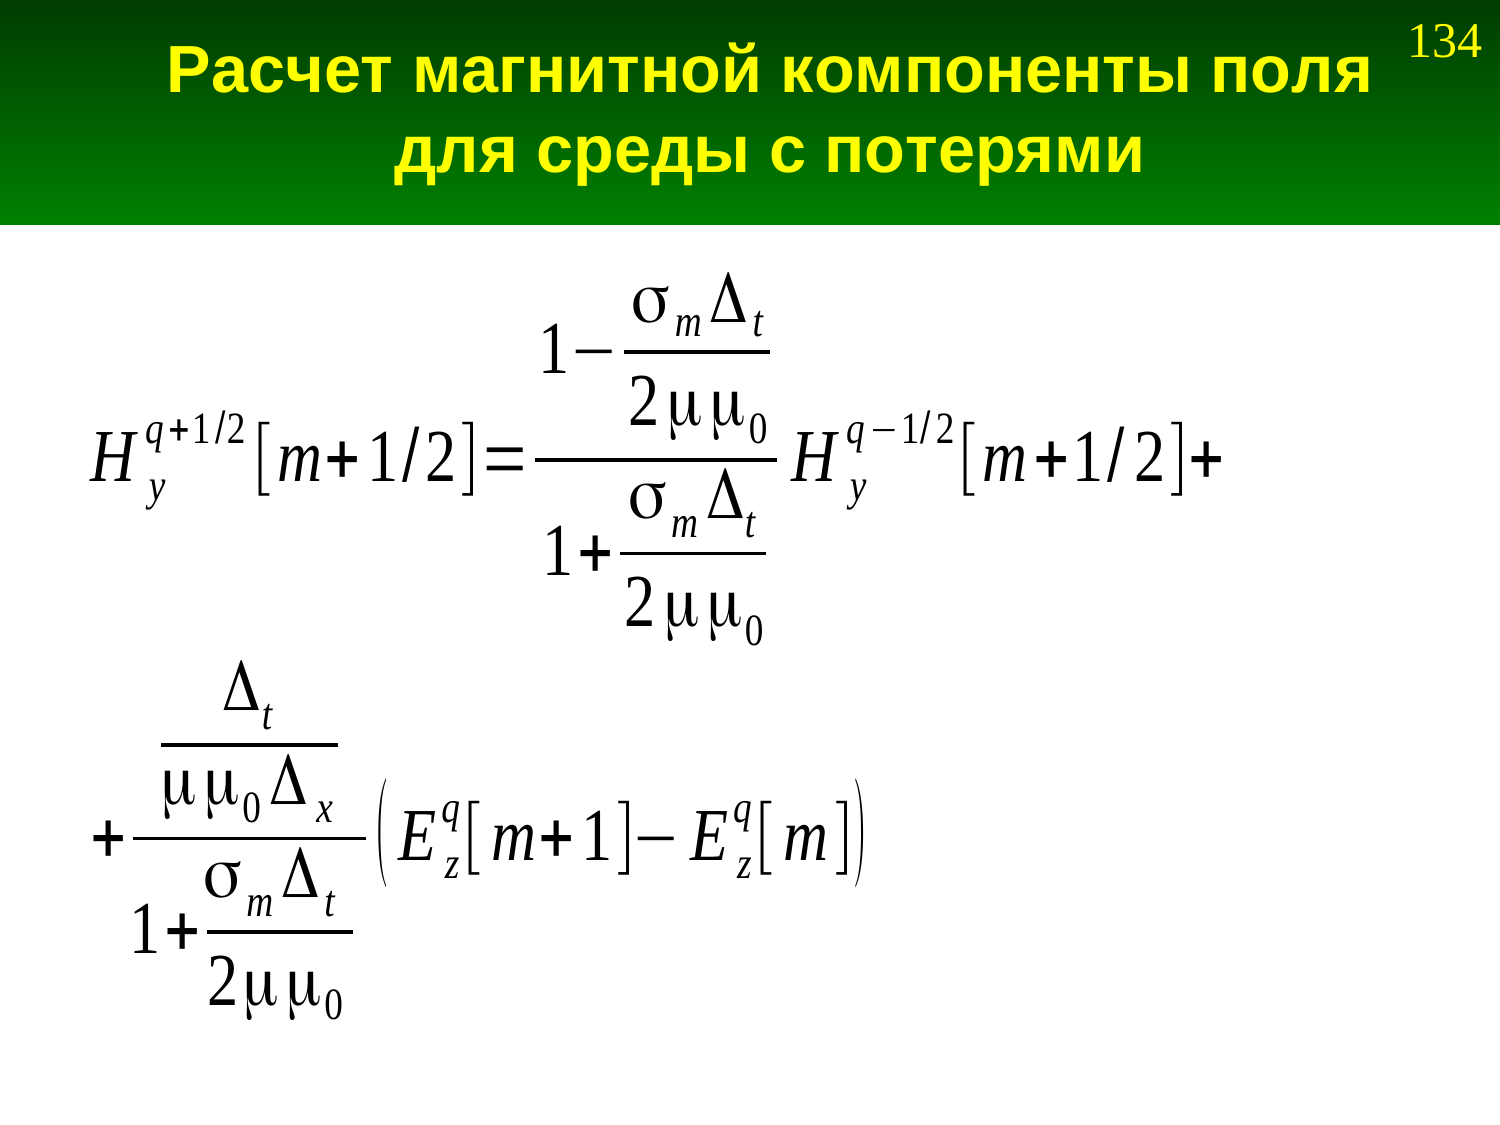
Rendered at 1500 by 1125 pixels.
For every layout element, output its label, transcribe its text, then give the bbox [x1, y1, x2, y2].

chart [71, 266, 1244, 1032]
title Расчет магнитной компоненты поля для среды с потерями [100, 7, 1441, 204]
